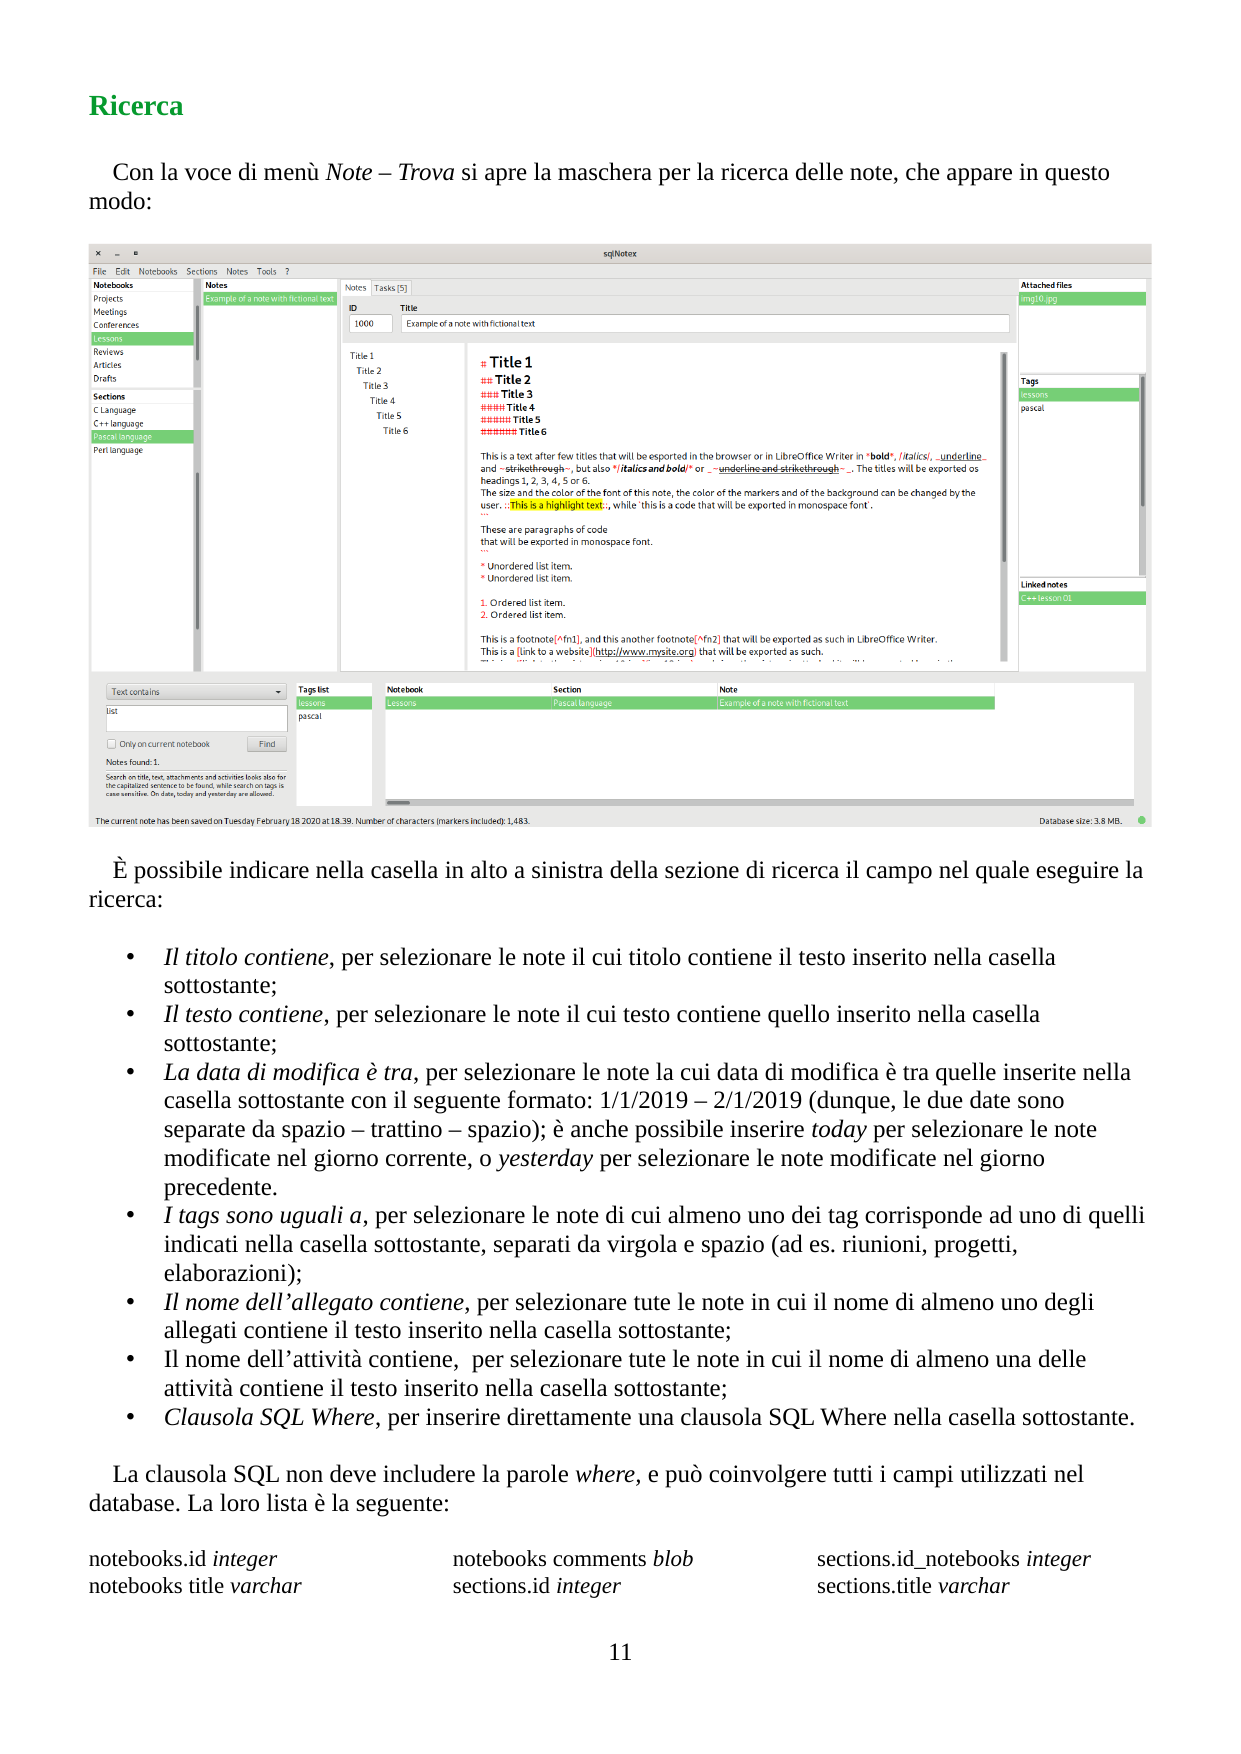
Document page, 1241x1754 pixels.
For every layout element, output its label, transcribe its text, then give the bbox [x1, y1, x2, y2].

picture [88, 243, 1152, 827]
list I tags sono uguali a, per selezionare le note di cui almeno uno dei tag corrisponde ad uno di quelli indicati nella casella sottostante, separati da virgola e spazio (ad es. riunioni, progetti, elaborazioni); [126, 1201, 1152, 1287]
subtitle Ricerca [88, 88, 1152, 122]
text notebooks.id integer [88, 1546, 423, 1572]
text notebooks comments blob [453, 1546, 787, 1572]
list Clausola SQL Where, per inserire direttamente una clausola SQL Where nella casella sottostante. [126, 1402, 1152, 1431]
list Il titolo contiene, per selezionare le note il cui titolo contiene il testo inserito nella casella sottostante; [126, 942, 1152, 999]
text sections.id_notebooks integer [817, 1546, 1152, 1572]
text È possibile indicare nella casella in alto a sinistra della sezione di ricerca il campo nel quale eseguire la ricerca: [88, 856, 1152, 913]
text notebooks title varchar [88, 1572, 423, 1598]
text sections.id integer [453, 1572, 787, 1598]
list La data di modifica è tra, per selezionare le note la cui data di modifica è tra quelle inserite nella casella sottostante con il seguente formato: 1/1/2019 – 2/1/2019 (dunque, le due date sono separate da spazio – trattino – spazio); è anche possibile inserire today per selezionare le note modificate nel giorno corrente, o yesterday per selezionare le note modificate nel giorno precedente. [126, 1057, 1152, 1201]
text sections.title varchar [817, 1572, 1152, 1598]
text La clausola SQL non deve includere la parole where, e può coinvolgere tutti i campi utilizzati nel database. La loro lista è la seguente: [88, 1459, 1152, 1517]
text Con la voce di menù Note – Trova si apre la maschera per la ricerca delle note, che appare in questo modo: [88, 157, 1152, 215]
list Il nome dell’attività contiene, per selezionare tute le note in cui il nome di almeno una delle attività contiene il testo inserito nella casella sottostante; [126, 1344, 1152, 1402]
list Il testo contiene, per selezionare le note il cui testo contiene quello inserito nella casella sottostante; [126, 999, 1152, 1057]
list Il nome dell’allegato contiene, per selezionare tute le note in cui il nome di almeno uno degli allegati contiene il testo inserito nella casella sottostante; [126, 1287, 1152, 1344]
